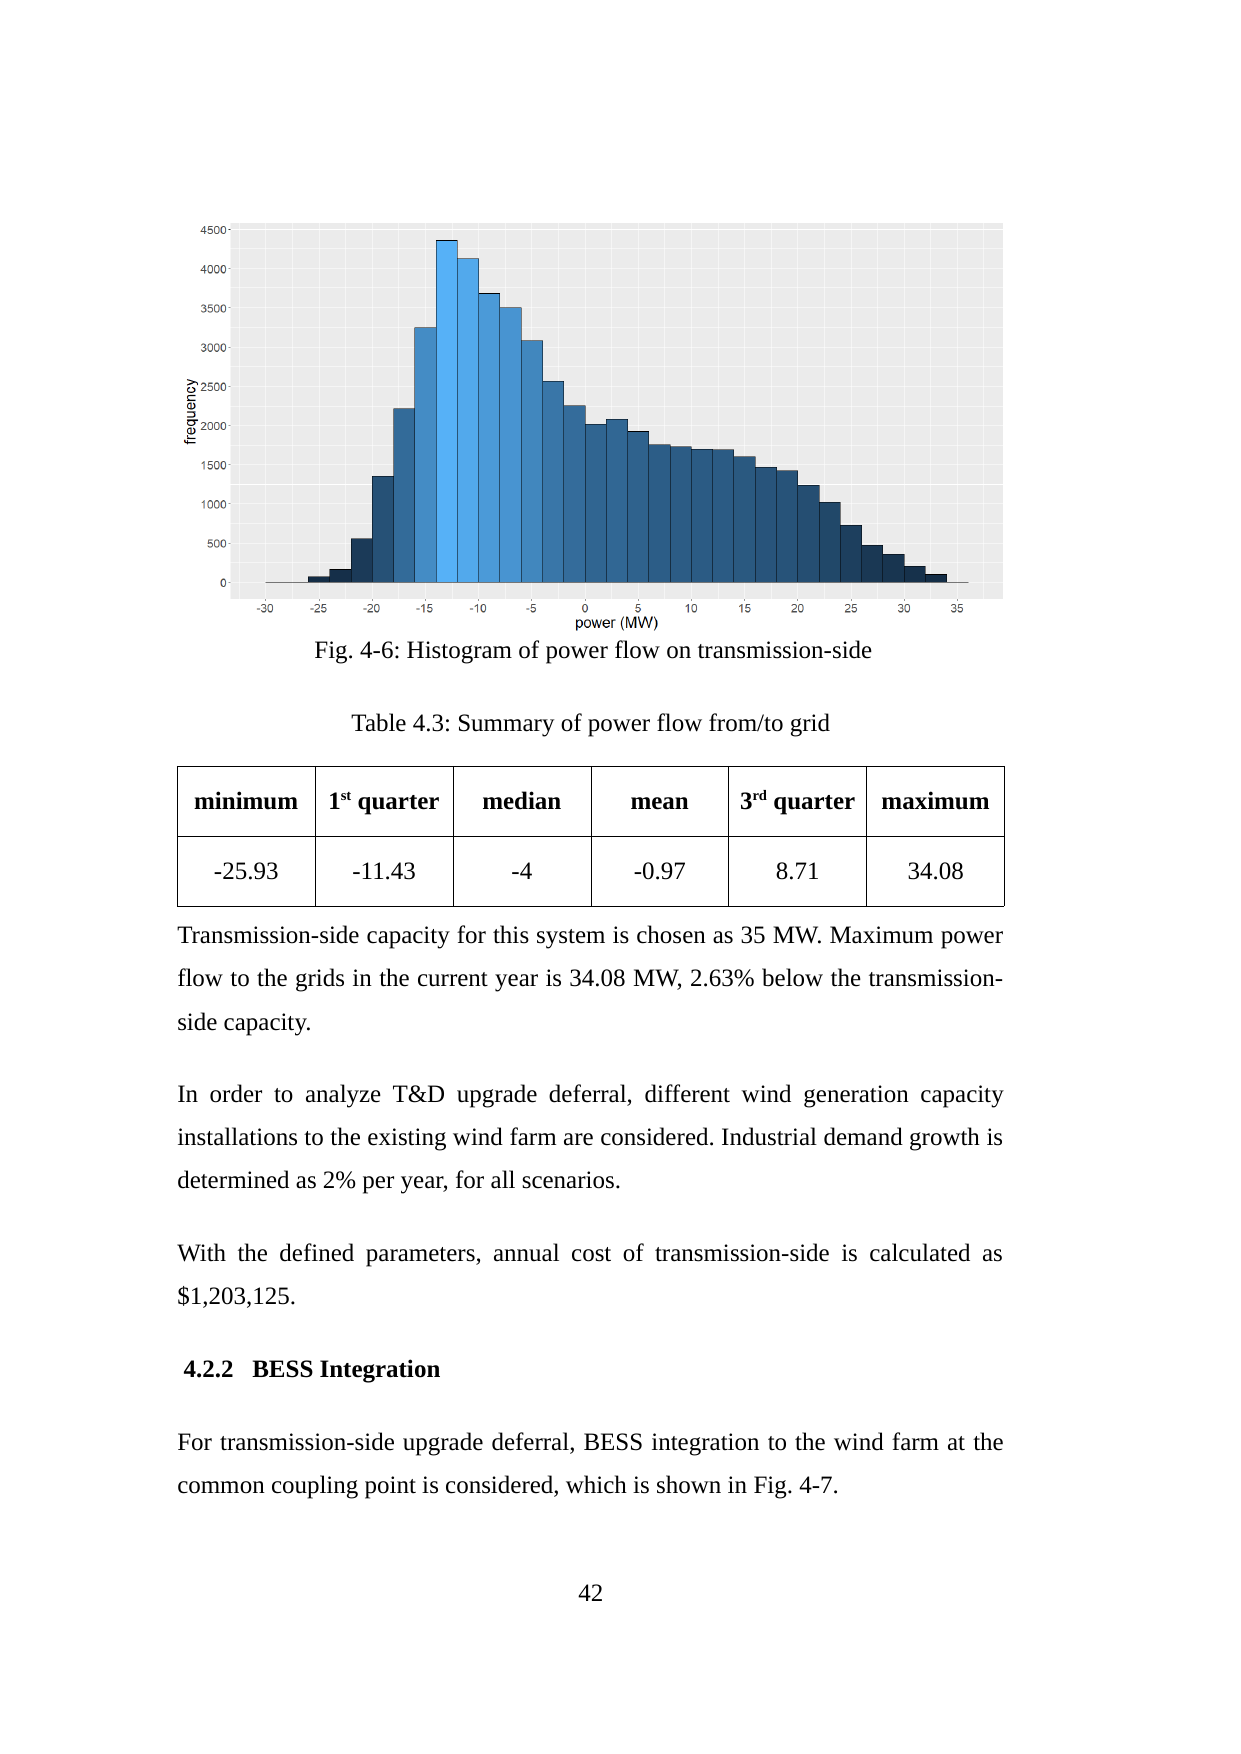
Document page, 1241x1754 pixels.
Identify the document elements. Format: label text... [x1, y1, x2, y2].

table_header maximum [867, 767, 1004, 836]
table_header 1st quarter [316, 767, 453, 836]
table_header median [454, 767, 591, 836]
text Fig. 4-6: Histogram of power flow on transmission-side [177, 633, 1009, 664]
table_header minimum [178, 767, 315, 836]
table_cell 8.71 [729, 837, 866, 906]
text For transmission-side upgrade deferral, BESS integration to the wind farm at the common coupling point is considered, which is shown in Fig. 4-7. [177, 1427, 1004, 1499]
table_header mean [592, 767, 728, 836]
picture [179, 219, 1007, 633]
table_cell -0.97 [592, 837, 728, 906]
table_header 3rd quarter [729, 767, 866, 836]
text With the defined parameters, annual cost of transmission-side is calculated as $1,203,125. [177, 1238, 1004, 1310]
text In order to analyze T&D upgrade deferral, different wind generation capacity installations to the existing wind farm are considered. Industrial demand growth is determined as 2% per year, for all scenarios. [177, 1079, 1004, 1194]
table_cell 34.08 [867, 837, 1004, 906]
subtitle BESS Integration [177, 1354, 1004, 1383]
text Transmission-side capacity for this system is chosen as 35 MW. Maximum power flow to the grids in the current year is 34.08 MW, 2.63% below the transmission-side capacity. [177, 920, 1004, 1035]
table_cell -4 [454, 837, 591, 906]
text Table 4.3: Summary of power flow from/to grid [177, 708, 1004, 737]
table_cell -11.43 [316, 837, 453, 906]
table_cell -25.93 [178, 837, 315, 906]
